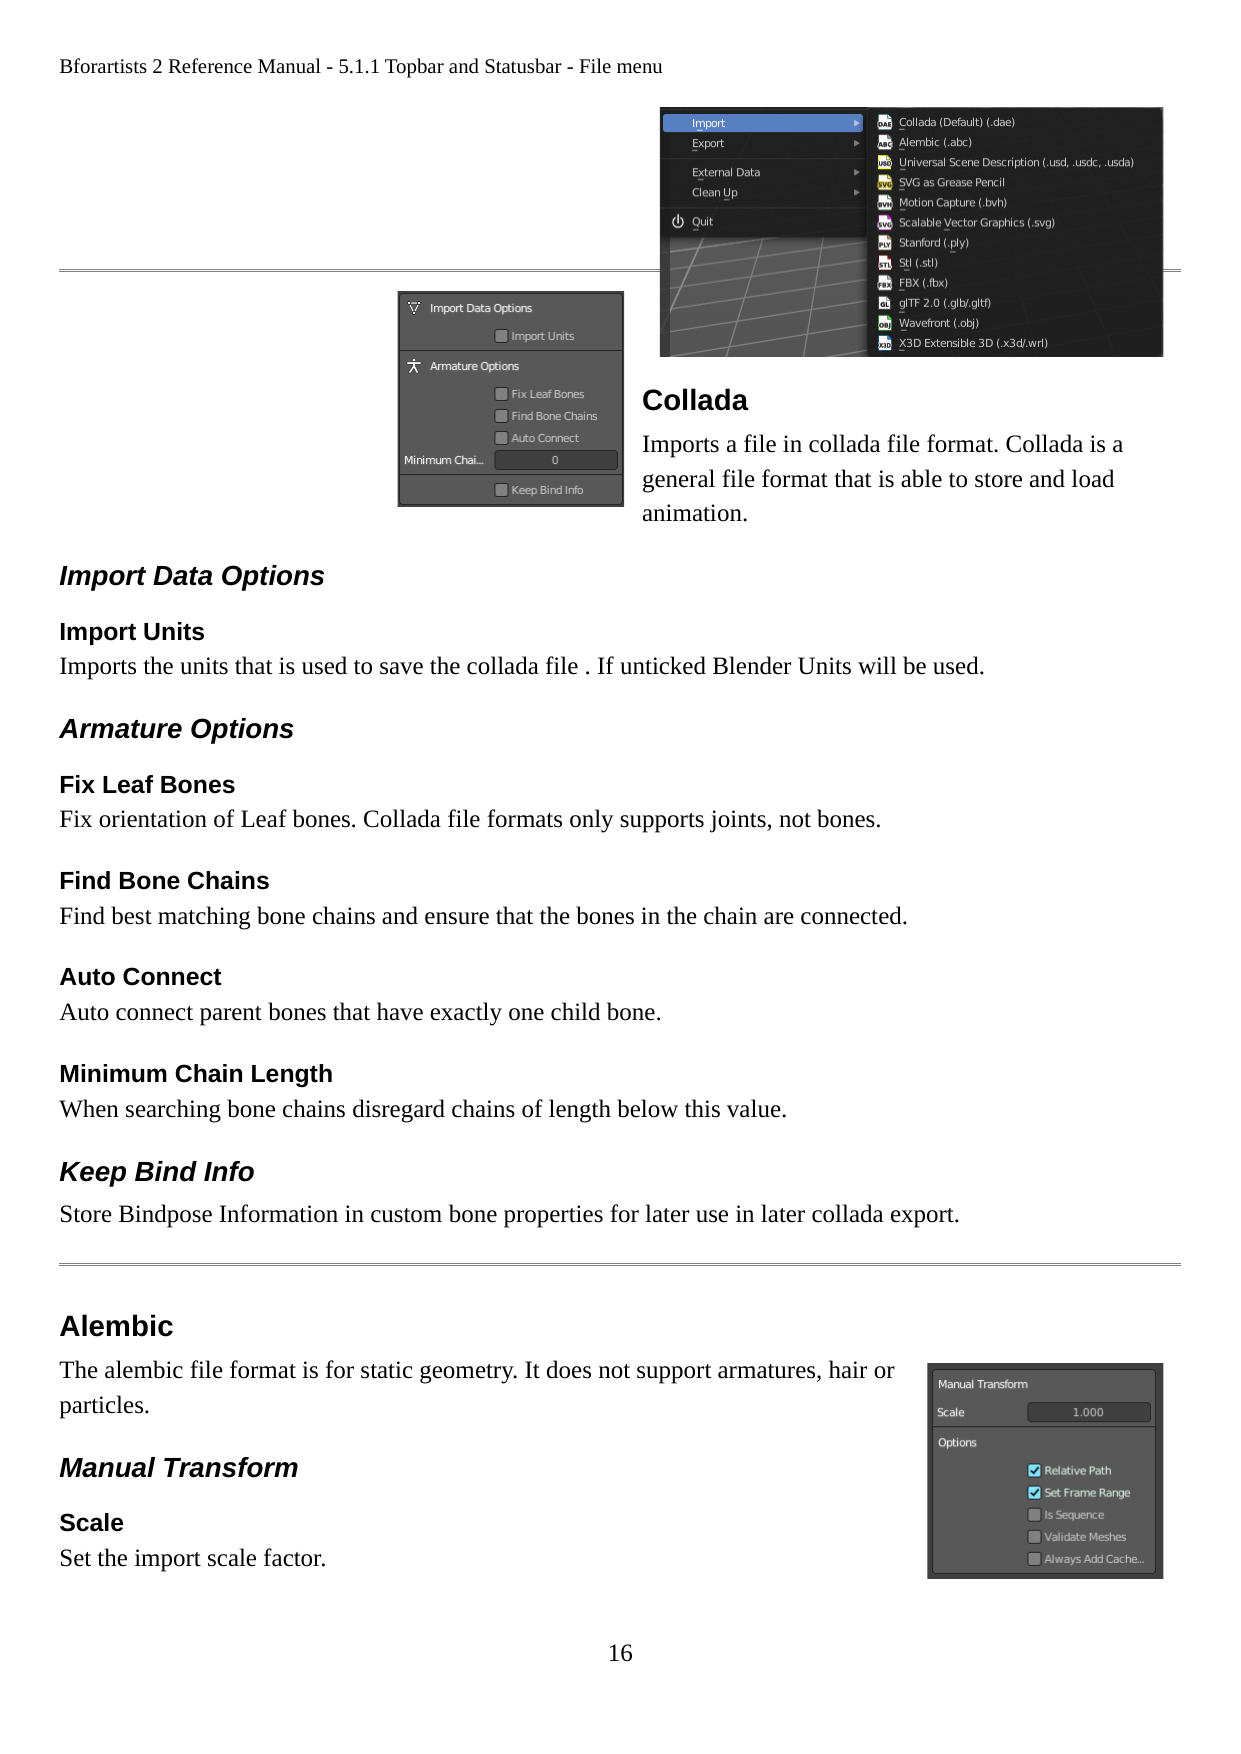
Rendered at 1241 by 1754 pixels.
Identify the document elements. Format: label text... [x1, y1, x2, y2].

subtitle Minimum Chain Length [59, 1059, 1181, 1087]
subtitle Import Data Options [59, 560, 1181, 592]
text Store Bindpose Information in custom bone properties for later use in later collada export. [59, 1199, 1181, 1228]
subtitle [1164, 1452, 1181, 1483]
text Imports a file in collada file format. Collada is a general file format that is able to store and load animation. [59, 429, 1181, 527]
subtitle Manual Transform [59, 1452, 927, 1483]
subtitle Alembic [59, 1309, 1181, 1343]
picture [927, 1363, 1164, 1579]
subtitle Auto Connect [59, 962, 1181, 991]
text When searching bone chains disregard chains of length below this value. [59, 1094, 1181, 1122]
text Imports the units that is used to save the collada file . If unticked Blender Units will be used. [59, 651, 1181, 680]
subtitle Collada [625, 315, 1181, 417]
text Fix orientation of Leaf bones. Collada file formats only supports joints, not bones. [59, 804, 1181, 833]
subtitle Import Units [59, 617, 1181, 645]
subtitle Armature Options [59, 713, 1181, 745]
subtitle Fix Leaf Bones [59, 770, 1181, 798]
picture [659, 107, 1164, 357]
subtitle Scale [59, 1508, 927, 1537]
text Find best matching bone chains and ensure that the bones in the chain are connected. [59, 901, 1181, 930]
subtitle [59, 315, 397, 417]
text Set the import scale factor. [59, 1543, 927, 1572]
text Auto connect parent bones that have exactly one child bone. [59, 997, 1181, 1026]
text The alembic file format is for static geometry. It does not support armatures, hair or particles. [59, 1356, 1181, 1419]
subtitle Find Bone Chains [59, 866, 1181, 895]
subtitle Keep Bind Info [59, 1155, 1181, 1187]
subtitle [1164, 1508, 1181, 1537]
picture [397, 291, 625, 507]
